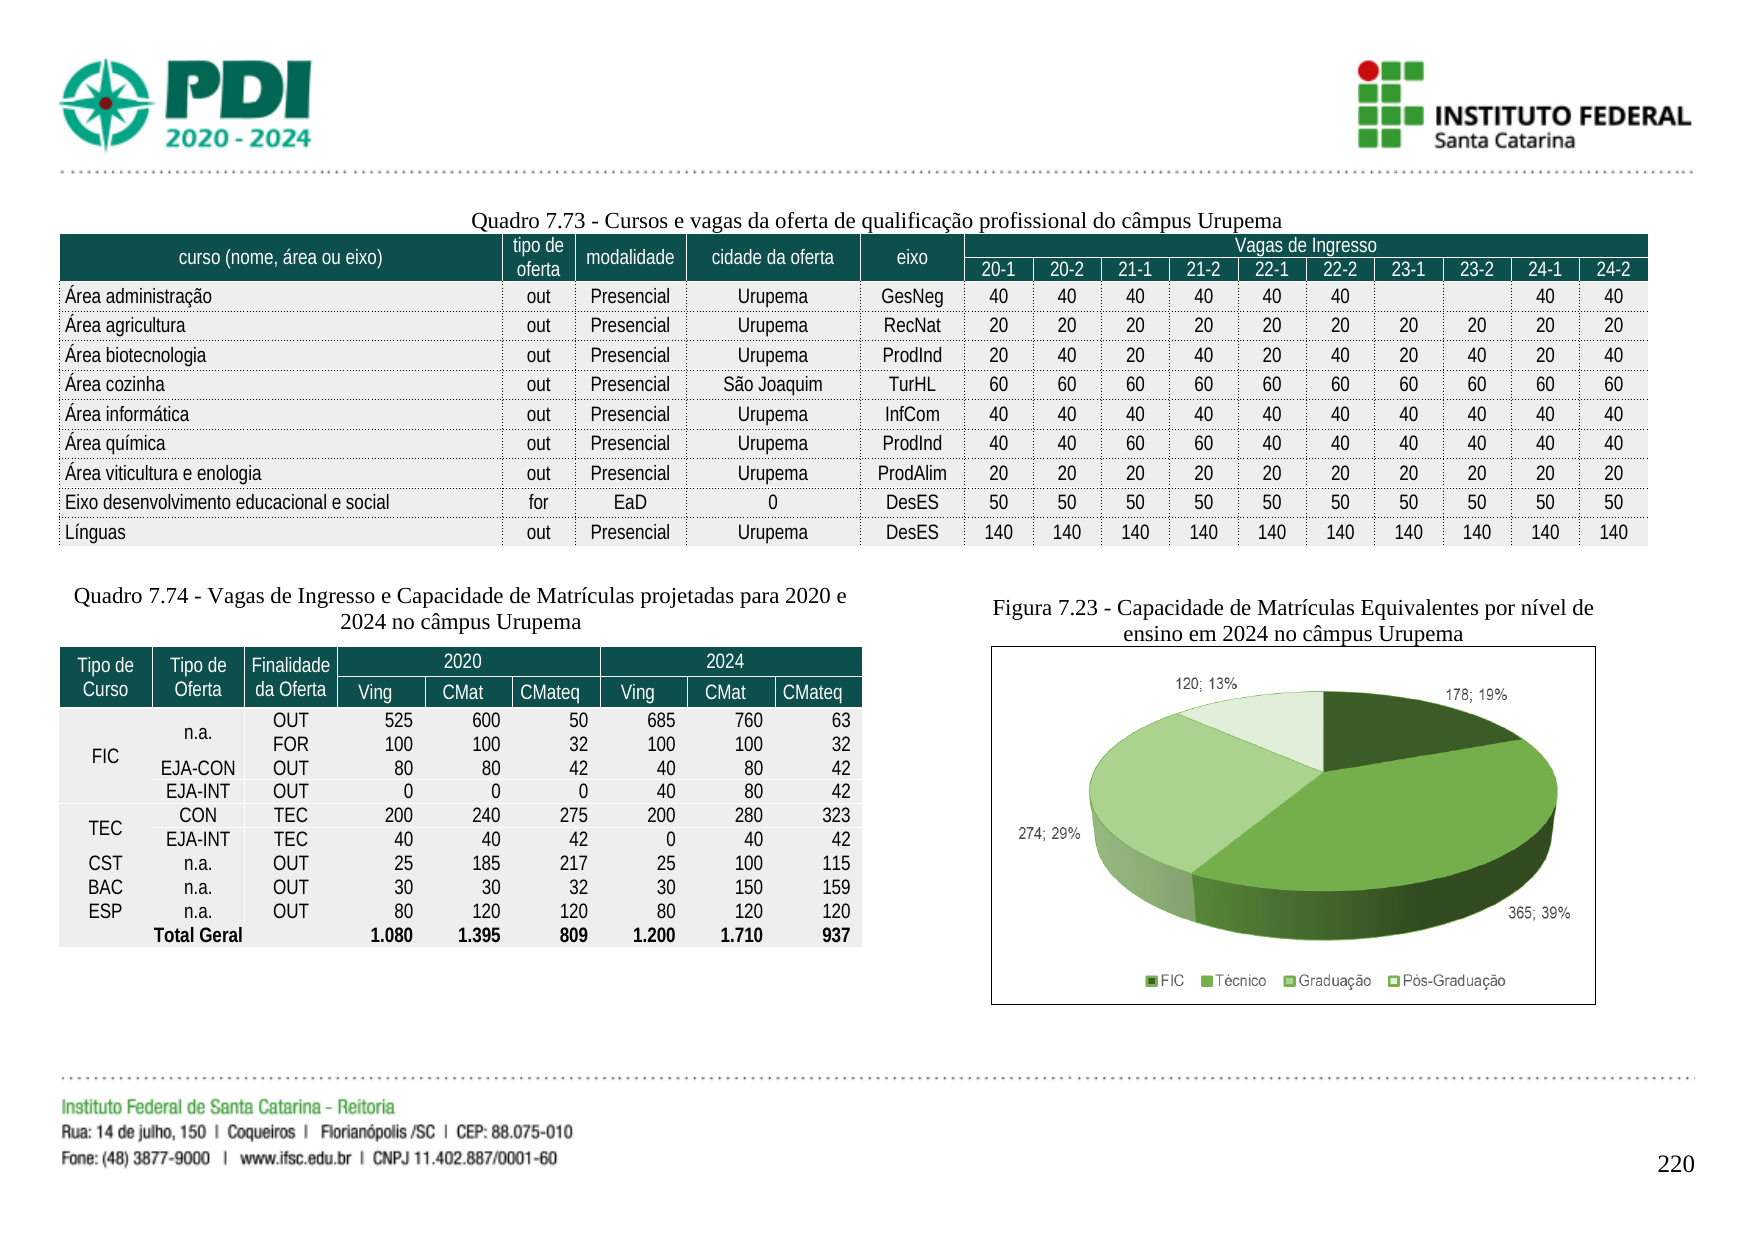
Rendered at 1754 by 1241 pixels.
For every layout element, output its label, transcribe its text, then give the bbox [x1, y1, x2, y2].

table_cell 275 [512, 804, 600, 827]
table_cell ProdAlim [860, 458, 964, 487]
table_cell Ving [338, 677, 425, 707]
table_cell 60 [1169, 370, 1238, 399]
table_cell EJA-INT [152, 828, 244, 851]
table_cell 60 [1374, 370, 1443, 399]
table_cell Urupema [686, 458, 860, 487]
table_cell 20 [1101, 311, 1169, 340]
table_cell 40 [1033, 399, 1101, 428]
table_cell 60 [1443, 370, 1511, 399]
table_cell 50 [1101, 488, 1169, 517]
table_cell n.a. [152, 875, 244, 899]
table_cell 200 [337, 804, 425, 827]
table_cell 40 [1443, 429, 1511, 458]
table_cell 50 [1374, 488, 1443, 517]
table_cell 42 [512, 828, 600, 851]
table_cell Presencial [575, 517, 686, 546]
table_cell FIC [59, 709, 152, 803]
table_cell 40 [1374, 399, 1443, 428]
table_header Tipo de Oferta [153, 647, 244, 707]
table_cell 100 [600, 732, 687, 756]
table_cell 40 [425, 828, 512, 851]
table_cell 525 [337, 709, 425, 732]
table_cell 60 [1238, 370, 1306, 399]
table_cell 937 [775, 923, 862, 947]
table_cell DesES [860, 488, 964, 517]
table_cell 40 [1306, 429, 1374, 458]
table_cell ProdInd [860, 429, 964, 458]
table_cell OUT [245, 875, 337, 899]
table_cell Área viticultura e enologia [59, 458, 502, 487]
table_cell 60 [1579, 370, 1648, 399]
table_cell 23-2 [1444, 258, 1511, 281]
table_header tipo de oferta [503, 234, 575, 281]
table_cell 20 [1443, 458, 1511, 487]
table_cell n.a. [152, 851, 244, 875]
table_cell Presencial [575, 311, 686, 340]
table_cell EJA-INT [152, 780, 244, 803]
table_cell 50 [1033, 488, 1101, 517]
table_cell CON [152, 804, 244, 827]
table_cell Urupema [686, 429, 860, 458]
table_cell TurHL [860, 370, 964, 399]
table_cell CMateq [513, 677, 600, 707]
table_cell OUT [245, 709, 337, 732]
table_cell 30 [337, 875, 425, 899]
table_cell 40 [1033, 429, 1101, 458]
table_cell 20 [1101, 340, 1169, 369]
table_cell Eixo desenvolvimento educacional e social [59, 488, 502, 517]
table_cell 1.200 [600, 923, 687, 947]
table_cell Área cozinha [59, 370, 502, 399]
table_cell 1.395 [425, 923, 512, 947]
table_cell RecNat [860, 311, 964, 340]
table_cell 20 [1511, 458, 1579, 487]
table_cell 140 [964, 517, 1033, 546]
table_cell [1443, 282, 1511, 311]
table_cell Presencial [575, 458, 686, 487]
table_cell 40 [1511, 399, 1579, 428]
table_cell 30 [425, 875, 512, 899]
table_cell 760 [687, 709, 775, 732]
table_cell 20 [1306, 458, 1374, 487]
table_cell Urupema [686, 311, 860, 340]
table_cell 80 [600, 899, 687, 923]
table_cell 40 [1306, 340, 1374, 369]
table_cell Línguas [59, 517, 502, 546]
table_cell CMat [426, 677, 512, 707]
table_cell 100 [337, 732, 425, 756]
table_cell São Joaquim [686, 370, 860, 399]
table_cell 120 [775, 899, 862, 923]
table_cell 32 [775, 732, 862, 756]
table_cell 50 [1579, 488, 1648, 517]
table_cell 140 [1306, 517, 1374, 546]
table_cell 42 [512, 756, 600, 779]
table_cell 1.710 [687, 923, 775, 947]
table_cell 280 [687, 804, 775, 827]
table_cell 20 [1033, 458, 1101, 487]
table_cell 30 [600, 875, 687, 899]
table_cell TEC [245, 828, 337, 851]
table_cell out [502, 370, 575, 399]
table_cell 40 [1033, 282, 1101, 311]
table_cell GesNeg [860, 282, 964, 311]
table_cell InfCom [860, 399, 964, 428]
table_cell 80 [337, 756, 425, 779]
table_cell 100 [425, 732, 512, 756]
text Quadro 7.73 - Cursos e vagas da oferta de qualificação profissional do câmpus Urupema [59, 207, 1695, 233]
table_cell out [502, 458, 575, 487]
table_cell 200 [600, 804, 687, 827]
table_cell ProdInd [860, 340, 964, 369]
table_cell 22-1 [1239, 258, 1306, 281]
table_cell 20 [1374, 311, 1443, 340]
table_cell BAC [59, 875, 152, 899]
table_header Finalidade da Oferta [245, 647, 337, 707]
table_cell 140 [1511, 517, 1579, 546]
table_cell 40 [964, 429, 1033, 458]
table_cell 40 [1101, 282, 1169, 311]
table_cell Área biotecnologia [59, 340, 502, 369]
table_cell 40 [1374, 429, 1443, 458]
table_cell 0 [686, 488, 860, 517]
table_cell Urupema [686, 399, 860, 428]
table_cell 140 [1169, 517, 1238, 546]
table_cell Urupema [686, 282, 860, 311]
table_cell EaD [575, 488, 686, 517]
table_cell OUT [245, 780, 337, 803]
table_cell 60 [1306, 370, 1374, 399]
table_cell 685 [600, 709, 687, 732]
table_cell CMat [688, 677, 775, 707]
table_cell 80 [687, 780, 775, 803]
table_cell 323 [775, 804, 862, 827]
table_cell Urupema [686, 517, 860, 546]
table_cell out [502, 311, 575, 340]
table_cell 50 [1306, 488, 1374, 517]
table_cell FOR [245, 732, 337, 756]
table_cell 240 [425, 804, 512, 827]
table_cell 40 [964, 282, 1033, 311]
table_cell 40 [1238, 282, 1306, 311]
table_cell 20 [1579, 311, 1648, 340]
table_cell 40 [337, 828, 425, 851]
table_cell n.a. [152, 709, 244, 756]
table_cell 20 [1511, 311, 1579, 340]
table_cell 50 [1169, 488, 1238, 517]
table_cell 0 [600, 828, 687, 851]
table_cell TEC [245, 804, 337, 827]
table_cell 40 [1443, 399, 1511, 428]
table_cell 40 [1169, 282, 1238, 311]
table_cell 40 [687, 828, 775, 851]
table_cell 20 [1033, 311, 1101, 340]
table_cell 1.080 [337, 923, 425, 947]
table_cell 120 [512, 899, 600, 923]
table_cell out [502, 429, 575, 458]
text Figura 7.23 - Capacidade de Matrículas Equivalentes por nível de ensino em 2024 no câmpus Urupema [988, 594, 1598, 652]
picture [59, 1062, 1695, 1182]
table_cell 50 [1238, 488, 1306, 517]
table_cell 42 [775, 756, 862, 779]
table_cell 25 [600, 851, 687, 875]
table_cell 40 [1101, 399, 1169, 428]
table_cell OUT [245, 851, 337, 875]
table_cell 40 [1443, 340, 1511, 369]
table_cell 40 [964, 399, 1033, 428]
table_cell CMateq [776, 677, 862, 707]
table_cell Presencial [575, 370, 686, 399]
table_cell 20 [1238, 340, 1306, 369]
table_cell 600 [425, 709, 512, 732]
table_cell 21-2 [1170, 258, 1238, 281]
table_cell 40 [1306, 399, 1374, 428]
picture [59, 59, 1695, 178]
table_cell 63 [775, 709, 862, 732]
table_cell 50 [964, 488, 1033, 517]
table_cell 20 [1101, 458, 1169, 487]
table_cell 60 [964, 370, 1033, 399]
table_cell 0 [425, 780, 512, 803]
table_cell 40 [1238, 429, 1306, 458]
table_cell 20 [964, 311, 1033, 340]
table_cell Presencial [575, 399, 686, 428]
table_cell 60 [1101, 429, 1169, 458]
table_cell 20 [1169, 458, 1238, 487]
table_cell 40 [1511, 282, 1579, 311]
table_cell 42 [775, 780, 862, 803]
table_cell 140 [1374, 517, 1443, 546]
table_cell 140 [1238, 517, 1306, 546]
table_cell 40 [1579, 429, 1648, 458]
table_cell 20 [964, 458, 1033, 487]
table_cell n.a. [152, 899, 244, 923]
table_cell 20 [964, 340, 1033, 369]
table_cell 24-2 [1580, 258, 1648, 281]
table_cell OUT [245, 756, 337, 779]
table_cell 809 [512, 923, 600, 947]
table_cell 40 [1579, 340, 1648, 369]
picture [994, 649, 1593, 1002]
table_cell 22-2 [1307, 258, 1374, 281]
table_cell 140 [1579, 517, 1648, 546]
table_cell for [502, 488, 575, 517]
table_cell 50 [1511, 488, 1579, 517]
table_cell 120 [687, 899, 775, 923]
table_cell 60 [1033, 370, 1101, 399]
table_cell 20 [1511, 340, 1579, 369]
table_cell 32 [512, 732, 600, 756]
table_cell 20 [1238, 458, 1306, 487]
table_cell 20 [1306, 311, 1374, 340]
table_cell 40 [1169, 340, 1238, 369]
table_cell 40 [1579, 399, 1648, 428]
table_cell 140 [1033, 517, 1101, 546]
table_cell 80 [425, 756, 512, 779]
table_cell 60 [1169, 429, 1238, 458]
table_cell 159 [775, 875, 862, 899]
table_cell 20 [1169, 311, 1238, 340]
table_cell out [502, 282, 575, 311]
table_cell Área administração [59, 282, 502, 311]
table_cell ESP [59, 899, 152, 923]
table_cell Presencial [575, 340, 686, 369]
table_cell 20 [1374, 458, 1443, 487]
table_cell 0 [337, 780, 425, 803]
table_cell Urupema [686, 340, 860, 369]
table_cell 140 [1101, 517, 1169, 546]
table_cell 40 [1511, 429, 1579, 458]
table_cell Área agricultura [59, 311, 502, 340]
table_cell Área química [59, 429, 502, 458]
table_cell out [502, 399, 575, 428]
text Quadro 7.74 - Vagas de Ingresso e Capacidade de Matrículas projetadas para 2020 e 2024 no câmpus Urupema [59, 582, 862, 634]
table_cell 80 [687, 756, 775, 779]
table_cell Ving [601, 677, 687, 707]
table_header modalidade [576, 234, 686, 281]
table_cell out [502, 340, 575, 369]
table_cell EJA-CON [152, 756, 244, 779]
table_cell 40 [600, 780, 687, 803]
table_cell 100 [687, 851, 775, 875]
table_cell 80 [337, 899, 425, 923]
table_cell 20 [1579, 458, 1648, 487]
table_header cidade da oferta [687, 234, 860, 281]
table_cell [1374, 282, 1443, 311]
table_cell 150 [687, 875, 775, 899]
table_cell TEC [59, 804, 152, 851]
table_cell 21-1 [1102, 258, 1169, 281]
table_header 2024 [601, 647, 862, 676]
table_header Vagas de Ingresso [965, 234, 1648, 257]
table_cell 32 [512, 875, 600, 899]
table_cell 217 [512, 851, 600, 875]
table_cell DesES [860, 517, 964, 546]
table_cell 20-2 [1034, 258, 1101, 281]
table_cell 0 [512, 780, 600, 803]
table_cell CST [59, 851, 152, 875]
table_cell 50 [1443, 488, 1511, 517]
table_cell 100 [687, 732, 775, 756]
table_cell 40 [600, 756, 687, 779]
table_cell 20 [1238, 311, 1306, 340]
table_cell 24-1 [1512, 258, 1579, 281]
table_cell Total Geral [59, 923, 337, 947]
table_header Tipo de Curso [60, 647, 152, 707]
table_cell 20 [1374, 340, 1443, 369]
table_cell 185 [425, 851, 512, 875]
table_cell 40 [1238, 399, 1306, 428]
table_cell 20-1 [965, 258, 1033, 281]
table_header curso (nome, área ou eixo) [60, 234, 502, 281]
table_cell 120 [425, 899, 512, 923]
table_cell 42 [775, 828, 862, 851]
table_cell 23-1 [1375, 258, 1443, 281]
table_cell 40 [1306, 282, 1374, 311]
table_cell 115 [775, 851, 862, 875]
table_cell 20 [1443, 311, 1511, 340]
table_cell 25 [337, 851, 425, 875]
table_cell 40 [1169, 399, 1238, 428]
table_cell OUT [245, 899, 337, 923]
table_cell 60 [1101, 370, 1169, 399]
table_cell 40 [1579, 282, 1648, 311]
table_header eixo [861, 234, 964, 281]
table_cell Presencial [575, 282, 686, 311]
table_cell Área informática [59, 399, 502, 428]
table_cell 140 [1443, 517, 1511, 546]
table_header 2020 [338, 647, 600, 676]
table_cell 60 [1511, 370, 1579, 399]
table_cell Presencial [575, 429, 686, 458]
table_cell 50 [512, 709, 600, 732]
table_cell 40 [1033, 340, 1101, 369]
table_cell out [502, 517, 575, 546]
